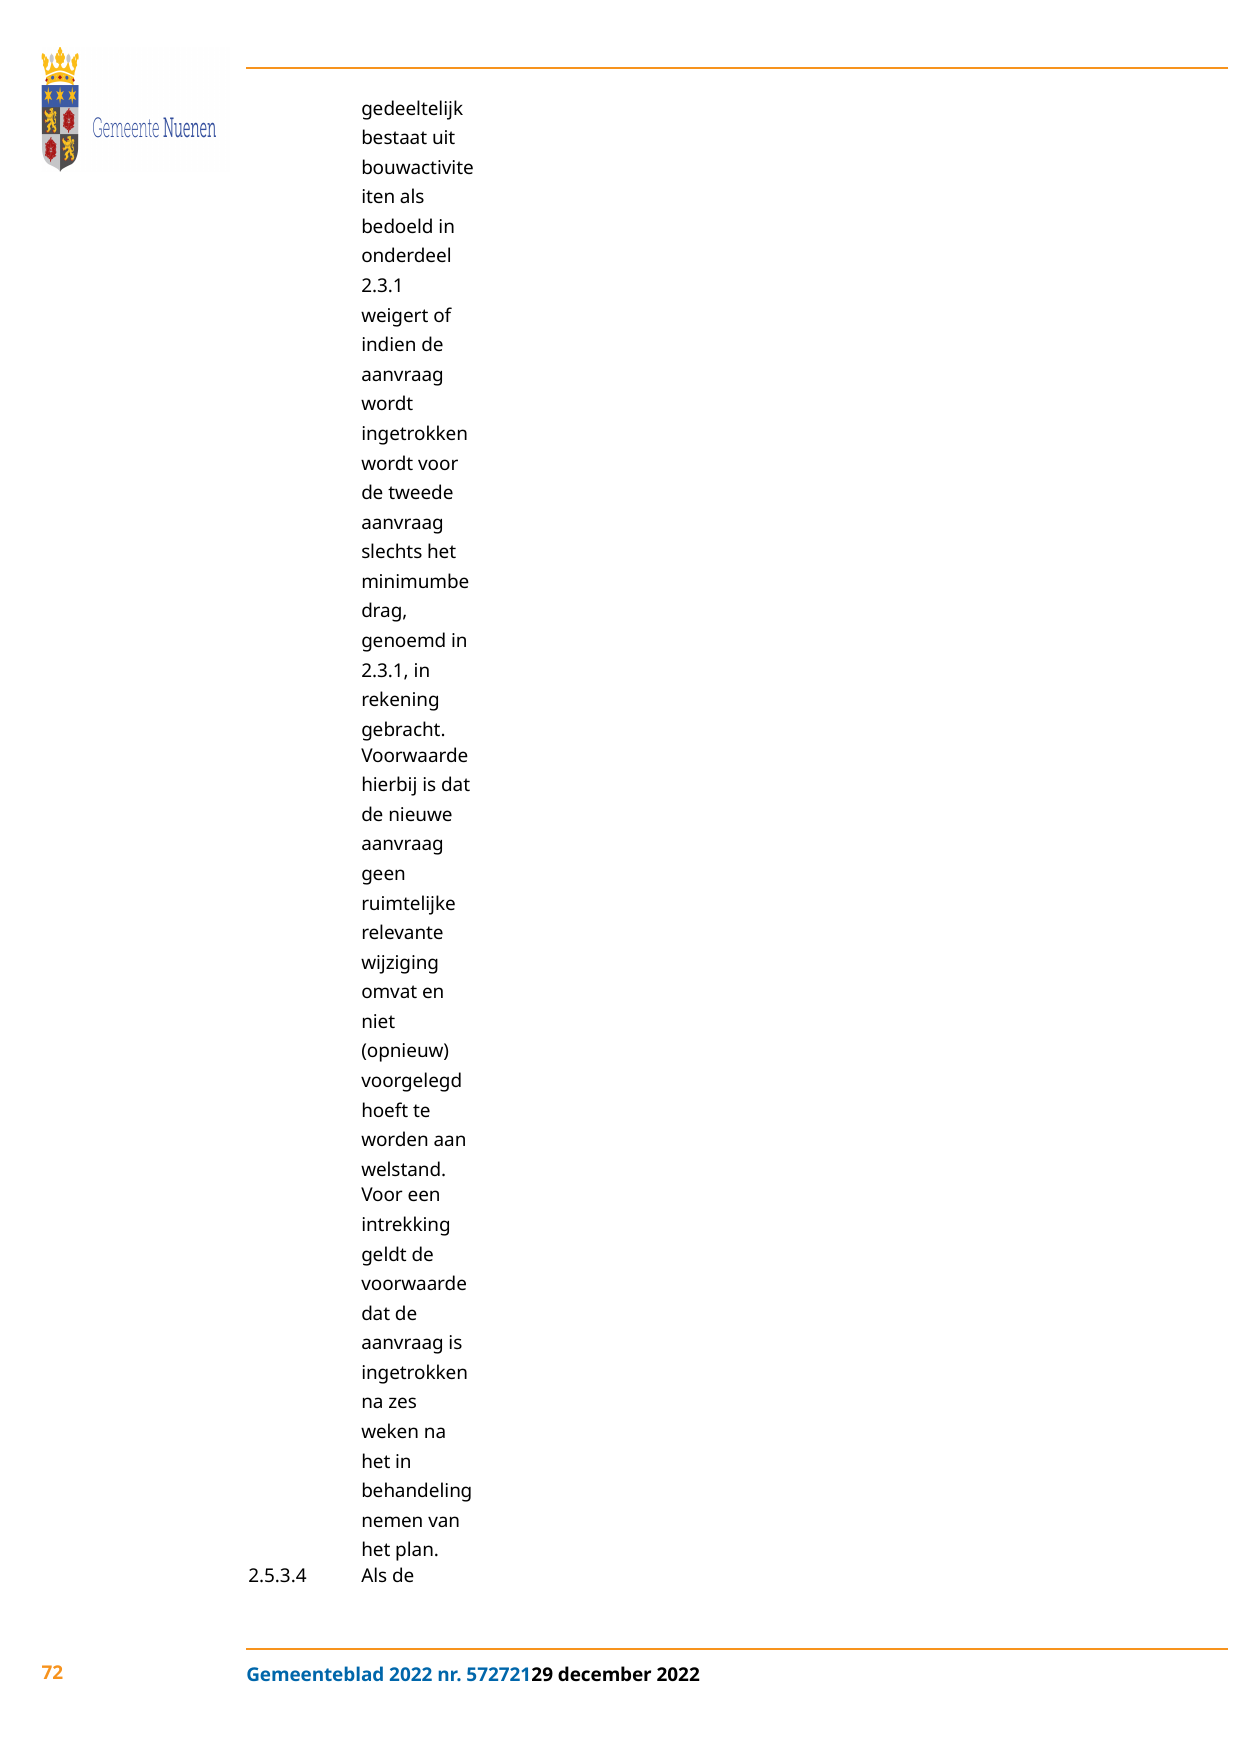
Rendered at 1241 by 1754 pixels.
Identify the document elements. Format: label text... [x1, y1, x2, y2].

table_cell gedeeltelijk bestaat uit bouwactiviteiten als bedoeld in onderdeel 2.3.1 weigert of indien de aanvraag wordt ingetrokken wordt voor de tweede aanvraag slechts het minimumbedrag, genoemd in 2.3.1, in rekening gebracht. [361, 95, 474, 742]
table_cell [587, 95, 700, 742]
table_cell [926, 95, 1152, 742]
table_cell [474, 742, 587, 1182]
table_cell [700, 742, 926, 1182]
table_cell 2.5.3.4 [248, 1563, 361, 1588]
table_cell Voor een intrekking geldt de voorwaarde dat de aanvraag is ingetrokken na zes weken na het in behandeling nemen van het plan. [361, 1182, 474, 1562]
table_cell [248, 95, 361, 742]
table_cell Voorwaarde hierbij is dat de nieuwe aanvraag geen ruimtelijke relevante wijziging omvat en niet (opnieuw) voorgelegd hoeft te worden aan welstand. [361, 742, 474, 1182]
table_cell [587, 1182, 700, 1562]
table_cell [474, 1563, 587, 1588]
table_cell [474, 95, 587, 742]
table_cell [700, 1563, 926, 1588]
table_cell [248, 1182, 361, 1562]
table_cell [248, 742, 361, 1182]
table_cell [700, 95, 926, 742]
table_cell [926, 1563, 1152, 1588]
table_cell [926, 1182, 1152, 1562]
picture [41, 47, 231, 172]
table_cell [474, 1182, 587, 1562]
table_cell [587, 742, 700, 1182]
table_cell [587, 1563, 700, 1588]
table_cell [700, 1182, 926, 1562]
table_cell Als de [361, 1563, 474, 1588]
table_cell [926, 742, 1152, 1182]
